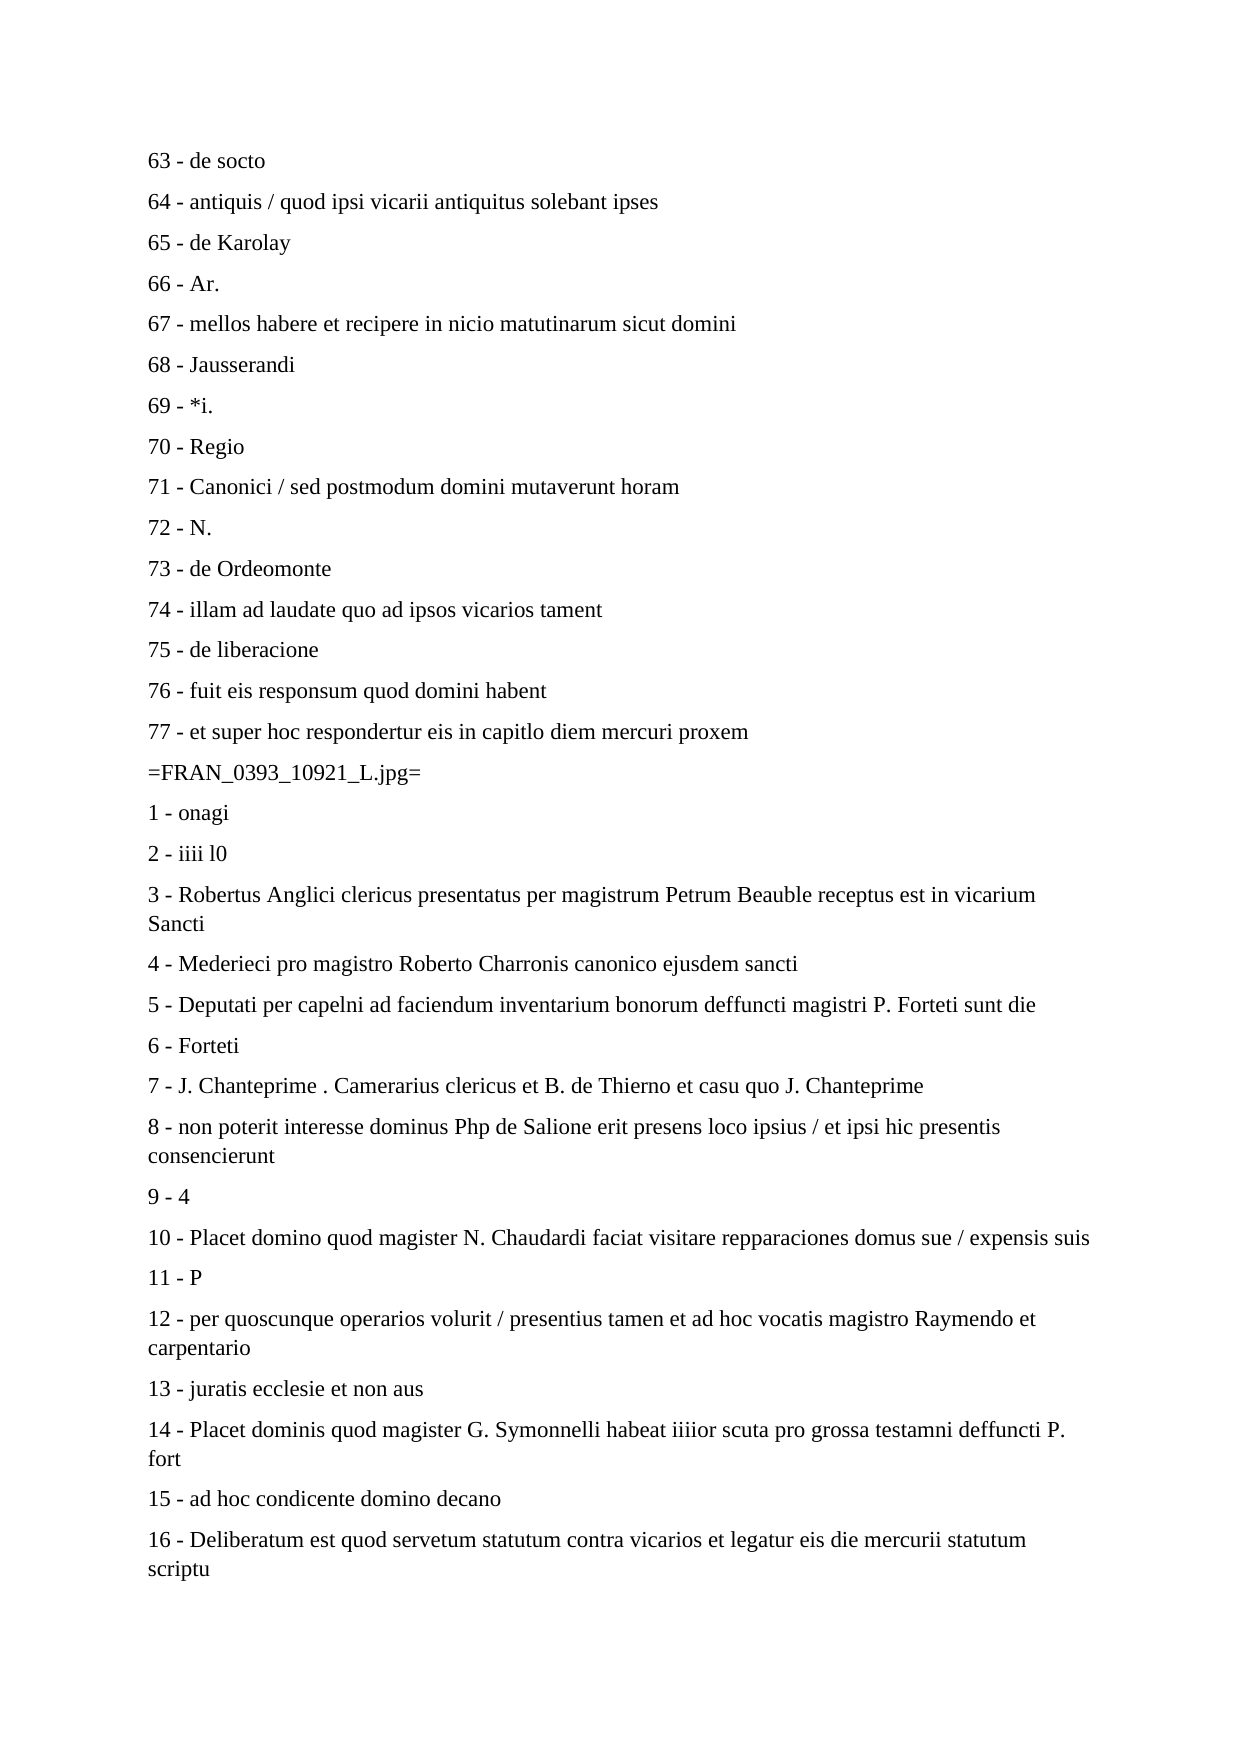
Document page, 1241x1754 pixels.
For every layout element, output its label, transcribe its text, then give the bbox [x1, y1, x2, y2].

text 67 - mellos habere et recipere in nicio matutinarum sicut domini [148, 311, 1093, 337]
text 64 - antiquis / quod ipsi vicarii antiquitus solebant ipses [148, 188, 1093, 215]
text 73 - de Ordeomonte [148, 555, 1093, 581]
text 12 - per quoscunque operarios volurit / presentius tamen et ad hoc vocatis magistro Raymendo et carpentario [148, 1305, 1093, 1361]
text 2 - iiii l0 [148, 840, 1093, 866]
text 15 - ad hoc condicente domino decano [148, 1485, 1093, 1512]
text 70 - Regio [148, 433, 1093, 459]
text 1 - onagi [148, 799, 1093, 826]
text 7 - J. Chanteprime . Camerarius clericus et B. de Thierno et casu quo J. Chanteprime [148, 1073, 1093, 1099]
text 63 - de socto [148, 148, 1093, 174]
text 3 - Robertus Anglici clericus presentatus per magistrum Petrum Beauble receptus est in vicarium Sancti [148, 881, 1093, 936]
text =FRAN_0393_10921_L.jpg= [148, 758, 1093, 785]
text 72 - N. [148, 514, 1093, 541]
text 4 - Mederieci pro magistro Roberto Charronis canonico ejusdem sancti [148, 950, 1093, 977]
text 77 - et super hoc respondertur eis in capitlo diem mercuri proxem [148, 718, 1093, 744]
text 8 - non poterit interesse dominus Php de Salione erit presens loco ipsius / et ipsi hic presentis consencierunt [148, 1113, 1093, 1169]
text 11 - P [148, 1264, 1093, 1291]
text 69 - *i. [148, 392, 1093, 418]
text 71 - Canonici / sed postmodum domini mutaverunt horam [148, 473, 1093, 500]
text 65 - de Karolay [148, 229, 1093, 255]
text 74 - illam ad laudate quo ad ipsos vicarios tament [148, 596, 1093, 622]
text 76 - fuit eis responsum quod domini habent [148, 677, 1093, 703]
text 13 - juratis ecclesie et non aus [148, 1375, 1093, 1401]
text 5 - Deputati per capelni ad faciendum inventarium bonorum deffuncti magistri P. Forteti sunt die [148, 991, 1093, 1017]
text 14 - Placet dominis quod magister G. Symonnelli habeat iiiior scuta pro grossa testamni deffuncti P. fort [148, 1416, 1093, 1471]
text 9 - 4 [148, 1183, 1093, 1209]
text 68 - Jausserandi [148, 351, 1093, 378]
text 75 - de liberacione [148, 636, 1093, 663]
text 16 - Deliberatum est quod servetum statutum contra vicarios et legatur eis die mercurii statutum scriptu [148, 1526, 1093, 1581]
text 66 - Ar. [148, 270, 1093, 296]
text 6 - Forteti [148, 1032, 1093, 1058]
text 10 - Placet domino quod magister N. Chaudardi faciat visitare repparaciones domus sue / expensis suis [148, 1224, 1093, 1250]
